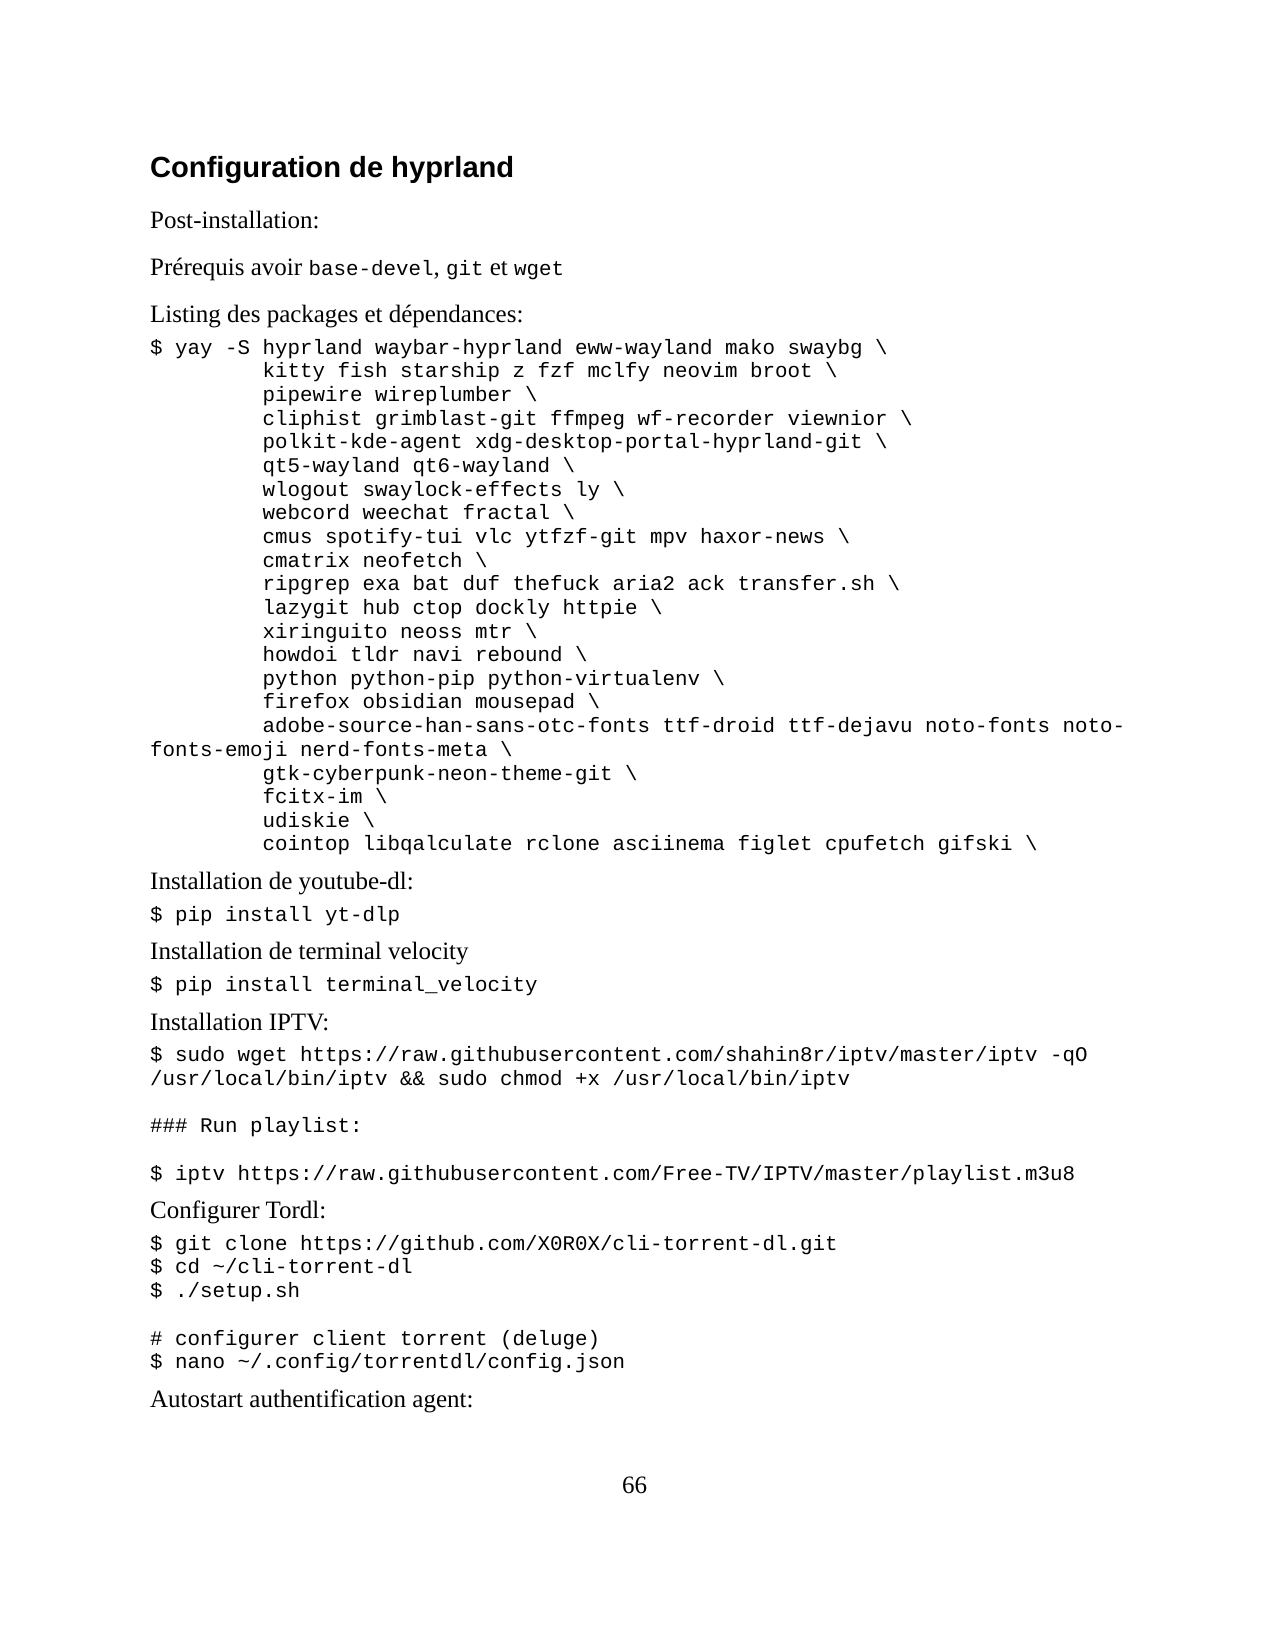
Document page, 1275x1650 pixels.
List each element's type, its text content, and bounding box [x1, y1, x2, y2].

text cmus spotify-tui vlc ytfzf-git mpv haxor-news \ [150, 526, 1125, 550]
text Autostart authentification agent: [150, 1384, 1125, 1412]
text $ sudo wget https://raw.githubusercontent.com/shahin8r/iptv/master/iptv -qO /usr/local/bin/iptv && sudo chmod +x /usr/local/bin/iptv [150, 1044, 1125, 1092]
text ripgrep exa bat duf thefuck aria2 ack transfer.sh \ [150, 573, 1125, 597]
text wlogout swaylock-effects ly \ [150, 479, 1125, 502]
text fcitx-im \ [150, 786, 1125, 810]
text lazygit hub ctop dockly httpie \ [150, 597, 1125, 621]
text Configurer Tordl: [150, 1195, 1125, 1224]
text Installation de youtube-dl: [150, 866, 1125, 895]
text Post-installation: [150, 205, 1125, 234]
text # configurer client torrent (deluge) [150, 1327, 1125, 1351]
text pipewire wireplumber \ [150, 384, 1125, 408]
text adobe-source-han-sans-otc-fonts ttf-droid ttf-dejavu noto-fonts noto-fonts-emoji nerd-fonts-meta \ [150, 715, 1125, 762]
text gtk-cyberpunk-neon-theme-git \ [150, 762, 1125, 786]
text howdoi tldr navi rebound \ [150, 644, 1125, 668]
subtitle Configuration de hyprland [150, 150, 1125, 183]
text $ git clone https://github.com/X0R0X/cli-torrent-dl.git [150, 1233, 1125, 1257]
text $ pip install terminal_velocity [150, 974, 1125, 998]
text udiskie \ [150, 810, 1125, 833]
text Listing des packages et dépendances: [150, 299, 1125, 328]
text cmatrix neofetch \ [150, 550, 1125, 573]
text python python-pip python-virtualenv \ [150, 668, 1125, 692]
text polkit-kde-agent xdg-desktop-portal-hyprland-git \ [150, 431, 1125, 455]
text Installation IPTV: [150, 1007, 1125, 1035]
text $ cd ~/cli-torrent-dl [150, 1257, 1125, 1280]
text $ iptv https://raw.githubusercontent.com/Free-TV/IPTV/master/playlist.m3u8 [150, 1163, 1125, 1186]
text kitty fish starship z fzf mclfy neovim broot \ [150, 361, 1125, 384]
text Installation de terminal velocity [150, 936, 1125, 965]
text webcord weechat fractal \ [150, 502, 1125, 526]
text $ nano ~/.config/torrentdl/config.json [150, 1351, 1125, 1375]
text firefox obsidian mousepad \ [150, 692, 1125, 715]
text ### Run playlist: [150, 1115, 1125, 1139]
text xiringuito neoss mtr \ [150, 621, 1125, 644]
text $ yay -S hyprland waybar-hyprland eww-wayland mako swaybg \ [150, 337, 1125, 361]
text qt5-wayland qt6-wayland \ [150, 455, 1125, 479]
text cointop libqalculate rclone asciinema figlet cpufetch gifski \ [150, 833, 1125, 857]
text Prérequis avoir base-devel, git et wget [150, 252, 1125, 281]
text $ ./setup.sh [150, 1280, 1125, 1304]
text $ pip install yt-dlp [150, 904, 1125, 927]
text cliphist grimblast-git ffmpeg wf-recorder viewnior \ [150, 408, 1125, 431]
